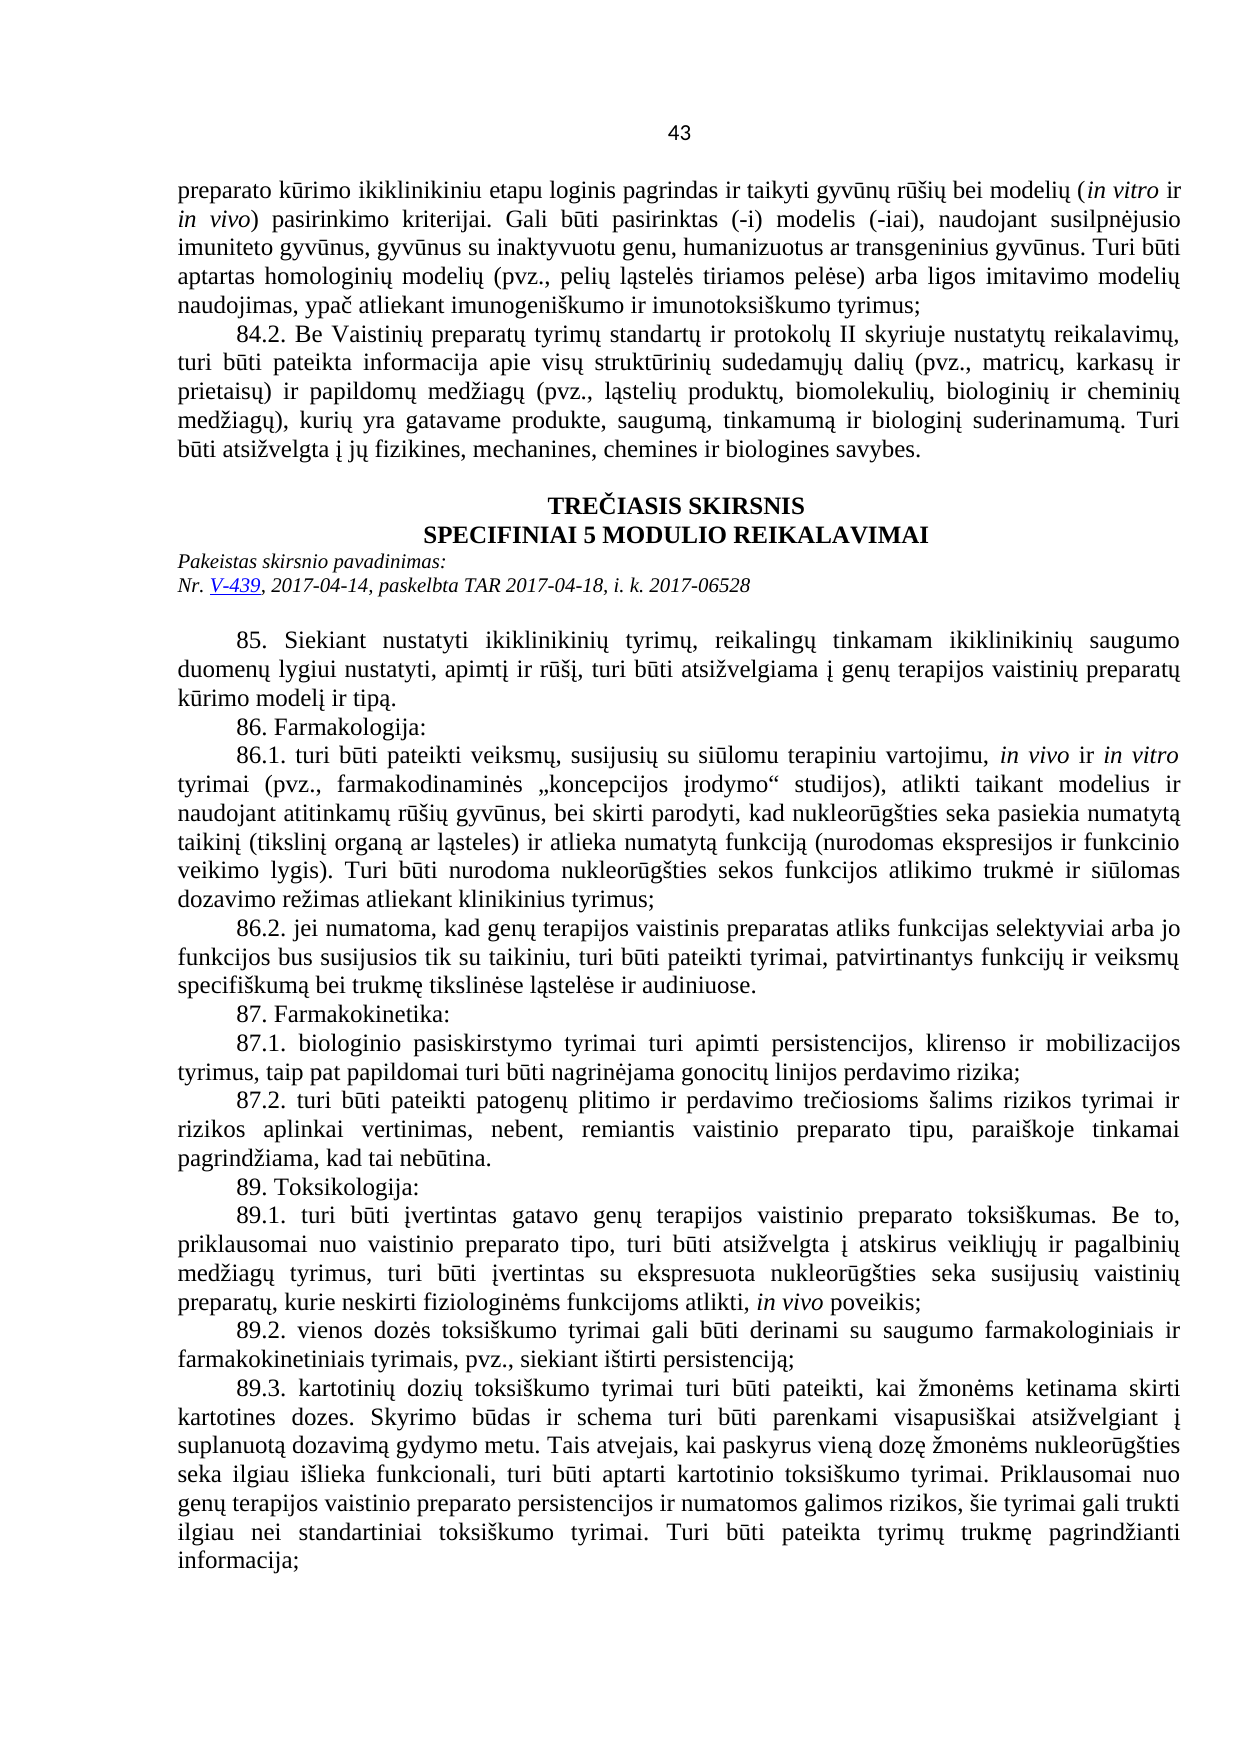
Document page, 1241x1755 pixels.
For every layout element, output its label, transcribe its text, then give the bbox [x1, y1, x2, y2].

text 89.3. kartotinių dozių toksiškumo tyrimai turi būti pateikti, kai žmonėms ketinama skirti kartotines dozes. Skyrimo būdas ir schema turi būti parenkami visapusiškai atsižvelgiant į suplanuotą dozavimą gydymo metu. Tais atvejais, kai paskyrus vieną dozę žmonėms nukleorūgšties seka ilgiau išlieka funkcionali, turi būti aptarti kartotinio toksiškumo tyrimai. Priklausomai nuo genų terapijos vaistinio preparato persistencijos ir numatomos galimos rizikos, šie tyrimai gali trukti ilgiau nei standartiniai toksiškumo tyrimai. Turi būti pateikta tyrimų trukmę pagrindžianti informacija; [177, 1373, 1181, 1574]
text TREČIASIS SKIRSNIS SPECIFINIAI 5 MODULIO REIKALAVIMAI [177, 491, 1181, 549]
text 87. Farmakokinetika: [177, 999, 1181, 1028]
text 87.1. biologinio pasiskirstymo tyrimai turi apimti persistencijos, klirenso ir mobilizacijos tyrimus, taip pat papildomai turi būti nagrinėjama gonocitų linijos perdavimo rizika; [177, 1028, 1181, 1086]
text 87.2. turi būti pateikti patogenų plitimo ir perdavimo trečiosioms šalims rizikos tyrimai ir rizikos aplinkai vertinimas, nebent, remiantis vaistinio preparato tipu, paraiškoje tinkamai pagrindžiama, kad tai nebūtina. [177, 1086, 1181, 1172]
text 84.2. Be Vaistinių preparatų tyrimų standartų ir protokolų II skyriuje nustatytų reikalavimų, turi būti pateikta informacija apie visų struktūrinių sudedamųjų dalių (pvz., matricų, karkasų ir prietaisų) ir papildomų medžiagų (pvz., ląstelių produktų, biomolekulių, biologinių ir cheminių medžiagų), kurių yra gatavame produkte, saugumą, tinkamumą ir biologinį suderinamumą. Turi būti atsižvelgta į jų fizikines, mechanines, chemines ir biologines savybes. [177, 319, 1181, 462]
text 86.1. turi būti pateikti veiksmų, susijusių su siūlomu terapiniu vartojimu, in vivo ir in vitro tyrimai (pvz., farmakodinaminės „koncepcijos įrodymo“ studijos), atlikti taikant modelius ir naudojant atitinkamų rūšių gyvūnus, bei skirti parodyti, kad nukleorūgšties seka pasiekia numatytą taikinį (tikslinį organą ar ląsteles) ir atlieka numatytą funkciją (nurodomas ekspresijos ir funkcinio veikimo lygis). Turi būti nurodoma nukleorūgšties sekos funkcijos atlikimo trukmė ir siūlomas dozavimo režimas atliekant klinikinius tyrimus; [177, 741, 1181, 913]
text Nr. V-439, 2017-04-14, paskelbta TAR 2017-04-18, i. k. 2017-06528 [177, 573, 1181, 597]
text 86.2. jei numatoma, kad genų terapijos vaistinis preparatas atliks funkcijas selektyviai arba jo funkcijos bus susijusios tik su taikiniu, turi būti pateikti tyrimai, patvirtinantys funkcijų ir veiksmų specifiškumą bei trukmę tikslinėse ląstelėse ir audiniuose. [177, 913, 1181, 999]
text 86. Farmakologija: [177, 712, 1181, 741]
text 89.2. vienos dozės toksiškumo tyrimai gali būti derinami su saugumo farmakologiniais ir farmakokinetiniais tyrimais, pvz., siekiant ištirti persistenciją; [177, 1316, 1181, 1373]
text Pakeistas skirsnio pavadinimas: [177, 549, 1181, 573]
text 85. Siekiant nustatyti ikiklinikinių tyrimų, reikalingų tinkamam ikiklinikinių saugumo duomenų lygiui nustatyti, apimtį ir rūšį, turi būti atsižvelgiama į genų terapijos vaistinių preparatų kūrimo modelį ir tipą. [177, 626, 1181, 712]
text 89.1. turi būti įvertintas gatavo genų terapijos vaistinio preparato toksiškumas. Be to, priklausomai nuo vaistinio preparato tipo, turi būti atsižvelgta į atskirus veikliųjų ir pagalbinių medžiagų tyrimus, turi būti įvertintas su ekspresuota nukleorūgšties seka susijusių vaistinių preparatų, kurie neskirti fiziologinėms funkcijoms atlikti, in vivo poveikis; [177, 1201, 1181, 1316]
text preparato kūrimo ikiklinikiniu etapu loginis pagrindas ir taikyti gyvūnų rūšių bei modelių (in vitro ir in vivo) pasirinkimo kriterijai. Gali būti pasirinktas (-i) modelis (-iai), naudojant susilpnėjusio imuniteto gyvūnus, gyvūnus su inaktyvuotu genu, humanizuotus ar transgeninius gyvūnus. Turi būti aptartas homologinių modelių (pvz., pelių ląstelės tiriamos pelėse) arba ligos imitavimo modelių naudojimas, ypač atliekant imunogeniškumo ir imunotoksiškumo tyrimus; [177, 175, 1181, 319]
text 89. Toksikologija: [177, 1172, 1181, 1201]
